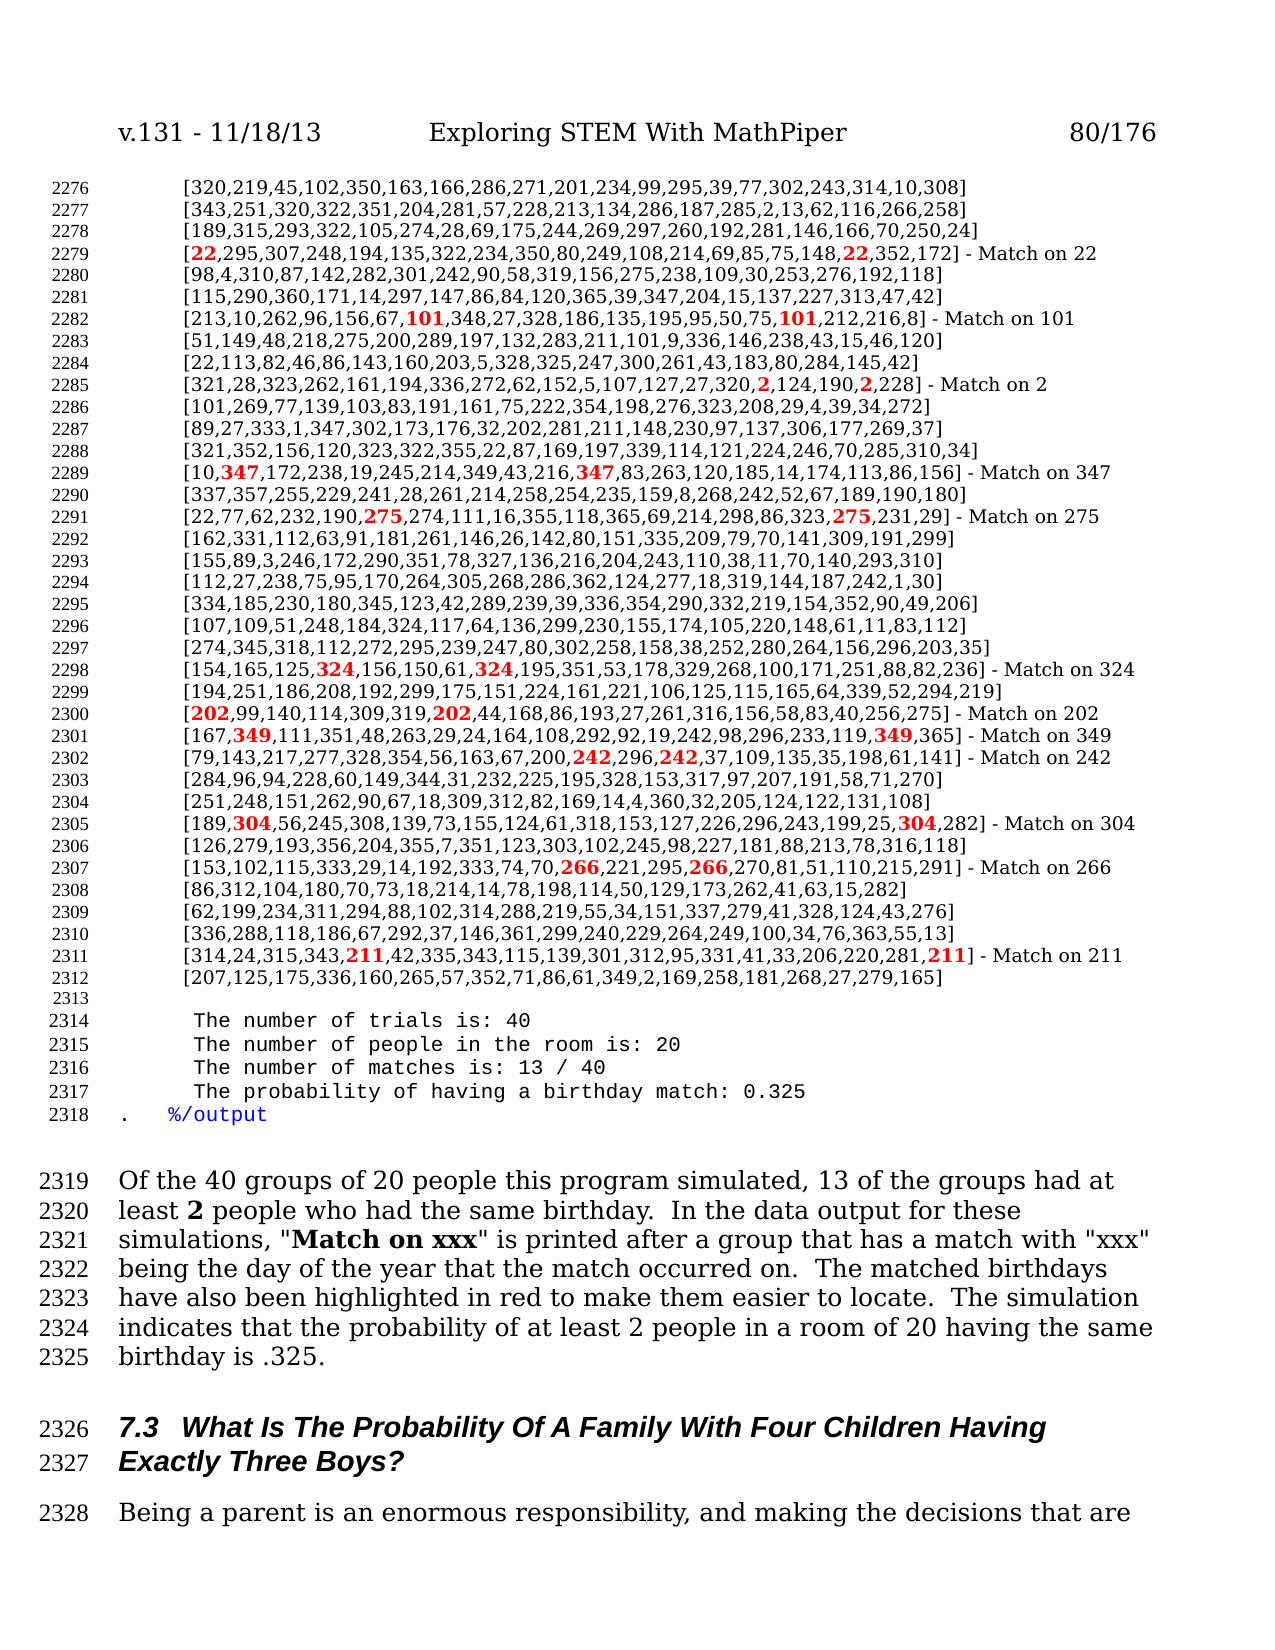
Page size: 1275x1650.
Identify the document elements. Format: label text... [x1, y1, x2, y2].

text [334,185,230,180,345,123,42,289,239,39,336,354,290,332,219,154,352,90,49,206] [148, 593, 1157, 615]
text [189,304,56,245,308,139,73,155,124,61,318,153,127,226,296,243,199,25,304,282] - Match on 304 [148, 813, 1157, 835]
text [167,349,111,351,48,263,29,24,164,108,292,92,19,242,98,296,233,119,349,365] - Match on 349 [148, 725, 1157, 747]
text [22,77,62,232,190,275,274,111,16,355,118,365,69,214,298,86,323,275,231,29] - Match on 275 [148, 506, 1157, 528]
text [101,269,77,139,103,83,191,161,75,222,354,198,276,323,208,29,4,39,34,272] [148, 396, 1157, 418]
text The probability of having a birthday match: 0.325 [118, 1081, 1157, 1104]
text [107,109,51,248,184,324,117,64,136,299,230,155,174,105,220,148,61,11,83,112] [148, 615, 1157, 637]
text [284,96,94,228,60,149,344,31,232,225,195,328,153,317,97,207,191,58,71,270] [148, 769, 1157, 791]
text [89,27,333,1,347,302,173,176,32,202,281,211,148,230,97,137,306,177,269,37] [148, 418, 1157, 440]
text The number of trials is: 40 [118, 1010, 1157, 1033]
text [98,4,310,87,142,282,301,242,90,58,319,156,275,238,109,30,253,276,192,118] [148, 264, 1157, 286]
text [194,251,186,208,192,299,175,151,224,161,221,106,125,115,165,64,339,52,294,219] [148, 681, 1157, 703]
text [189,315,293,322,105,274,28,69,175,244,269,297,260,192,281,146,166,70,250,24] [148, 221, 1157, 242]
text [154,165,125,324,156,150,61,324,195,351,53,178,329,268,100,171,251,88,82,236] - Match on 324 [148, 659, 1157, 681]
text [155,89,3,246,172,290,351,78,327,136,216,204,243,110,38,11,70,140,293,310] [148, 550, 1157, 572]
text [207,125,175,336,160,265,57,352,71,86,61,349,2,169,258,181,268,27,279,165] [148, 967, 1157, 989]
text Of the 40 groups of 20 people this program simulated, 13 of the groups had at least 2 people who had the same birthday. In the data output for these simulations, "Match on xxx" is printed after a group that has a match with "xxx" being the day of the year that the match occurred on. The matched birthdays have also been highlighted in red to make them easier to locate. The simulation indicates that the probability of at least 2 people in a room of 20 having the same birthday is .325. [118, 1167, 1157, 1371]
text [51,149,48,218,275,200,289,197,132,283,211,101,9,336,146,238,43,15,46,120] [148, 330, 1157, 352]
text [153,102,115,333,29,14,192,333,74,70,266,221,295,266,270,81,51,110,215,291] - Match on 266 [148, 857, 1157, 879]
text [86,312,104,180,70,73,18,214,14,78,198,114,50,129,173,262,41,63,15,282] [148, 879, 1157, 901]
text The number of people in the room is: 20 [118, 1033, 1157, 1057]
text [251,248,151,262,90,67,18,309,312,82,169,14,4,360,32,205,124,122,131,108] [148, 791, 1157, 813]
text [213,10,262,96,156,67,101,348,27,328,186,135,195,95,50,75,101,212,216,8] - Match on 101 [148, 308, 1157, 330]
text [10,347,172,238,19,245,214,349,43,216,347,83,263,120,185,14,174,113,86,156] - Match on 347 [148, 462, 1157, 484]
text [22,295,307,248,194,135,322,234,350,80,249,108,214,69,85,75,148,22,352,172] - Match on 22 [148, 242, 1157, 264]
text [112,27,238,75,95,170,264,305,268,286,362,124,277,18,319,144,187,242,1,30] [148, 572, 1157, 593]
text [115,290,360,171,14,297,147,86,84,120,365,39,347,204,15,137,227,313,47,42] [148, 286, 1157, 308]
text . %/output [118, 1104, 1157, 1128]
text [337,357,255,229,241,28,261,214,258,254,235,159,8,268,242,52,67,189,190,180] [148, 484, 1157, 506]
text [321,352,156,120,323,322,355,22,87,169,197,339,114,121,224,246,70,285,310,34] [148, 440, 1157, 462]
text [162,331,112,63,91,181,261,146,26,142,80,151,335,209,79,70,141,309,191,299] [148, 528, 1157, 550]
text [321,28,323,262,161,194,336,272,62,152,5,107,127,27,320,2,124,190,2,228] - Match on 2 [148, 374, 1157, 396]
text [343,251,320,322,351,204,281,57,228,213,134,286,187,285,2,13,62,116,266,258] [148, 199, 1157, 221]
text The number of matches is: 13 / 40 [118, 1057, 1157, 1081]
text [336,288,118,186,67,292,37,146,361,299,240,229,264,249,100,34,76,363,55,13] [148, 923, 1157, 945]
text Being a parent is an enormous responsibility, and making the decisions that are [118, 1498, 1157, 1527]
text [22,113,82,46,86,143,160,203,5,328,325,247,300,261,43,183,80,284,145,42] [148, 352, 1157, 374]
text [126,279,193,356,204,355,7,351,123,303,102,245,98,227,181,88,213,78,316,118] [148, 835, 1157, 857]
text [314,24,315,343,211,42,335,343,115,139,301,312,95,331,41,33,206,220,281,211] - Match on 211 [148, 945, 1157, 967]
text [202,99,140,114,309,319,202,44,168,86,193,27,261,316,156,58,83,40,256,275] - Match on 202 [148, 703, 1157, 725]
text [320,219,45,102,350,163,166,286,271,201,234,99,295,39,77,302,243,314,10,308] [148, 177, 1157, 199]
text [79,143,217,277,328,354,56,163,67,200,242,296,242,37,109,135,35,198,61,141] - Match on 242 [148, 747, 1157, 769]
text [274,345,318,112,272,295,239,247,80,302,258,158,38,252,280,264,156,296,203,35] [148, 637, 1157, 659]
text [62,199,234,311,294,88,102,314,288,219,55,34,151,337,279,41,328,124,43,276] [148, 901, 1157, 923]
subtitle What Is The Probability Of A Family With Four Children Having Exactly Three Boys? [118, 1410, 1157, 1477]
